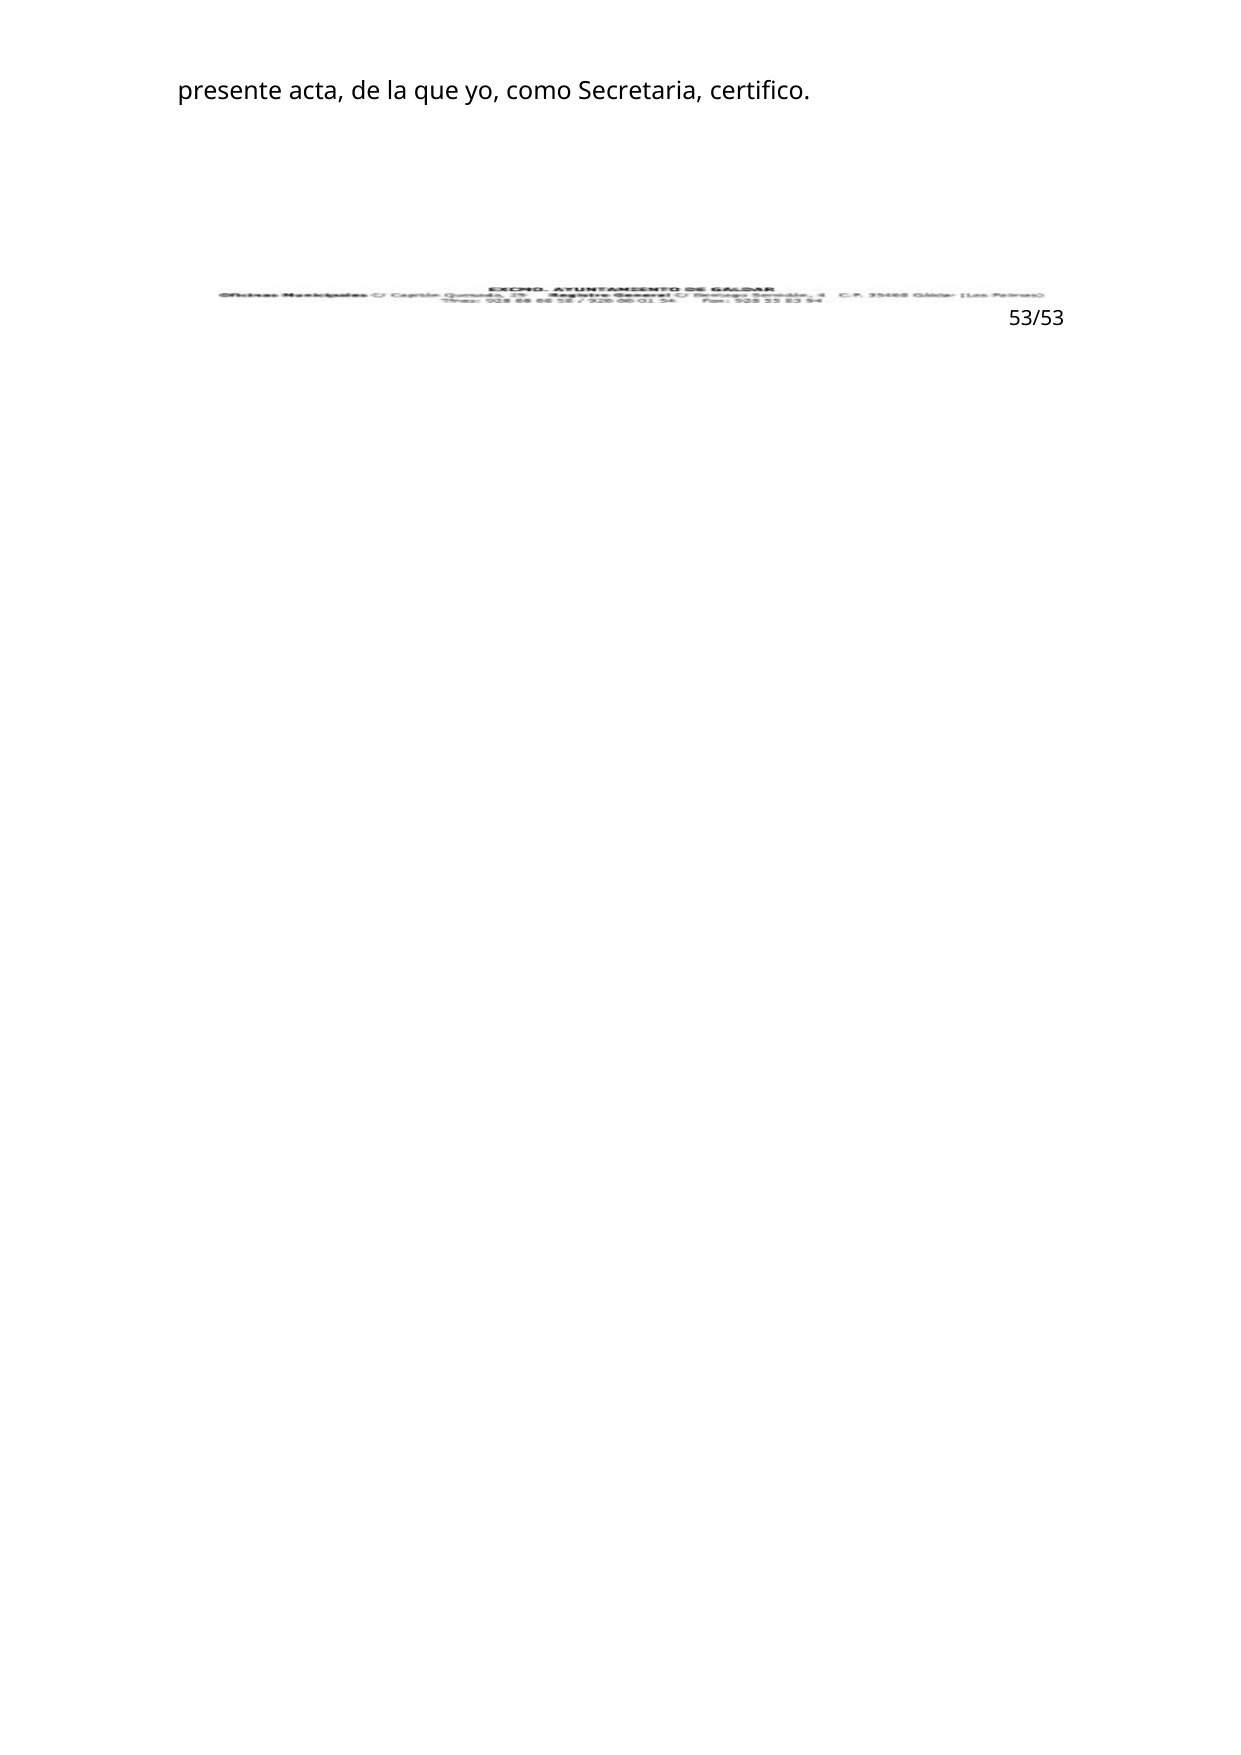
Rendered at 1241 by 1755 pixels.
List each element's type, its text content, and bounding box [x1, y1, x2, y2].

text 53/53 [58, 287, 1064, 331]
text presente acta, de la que yo, como Secretaria, certifico. [177, 73, 1062, 107]
